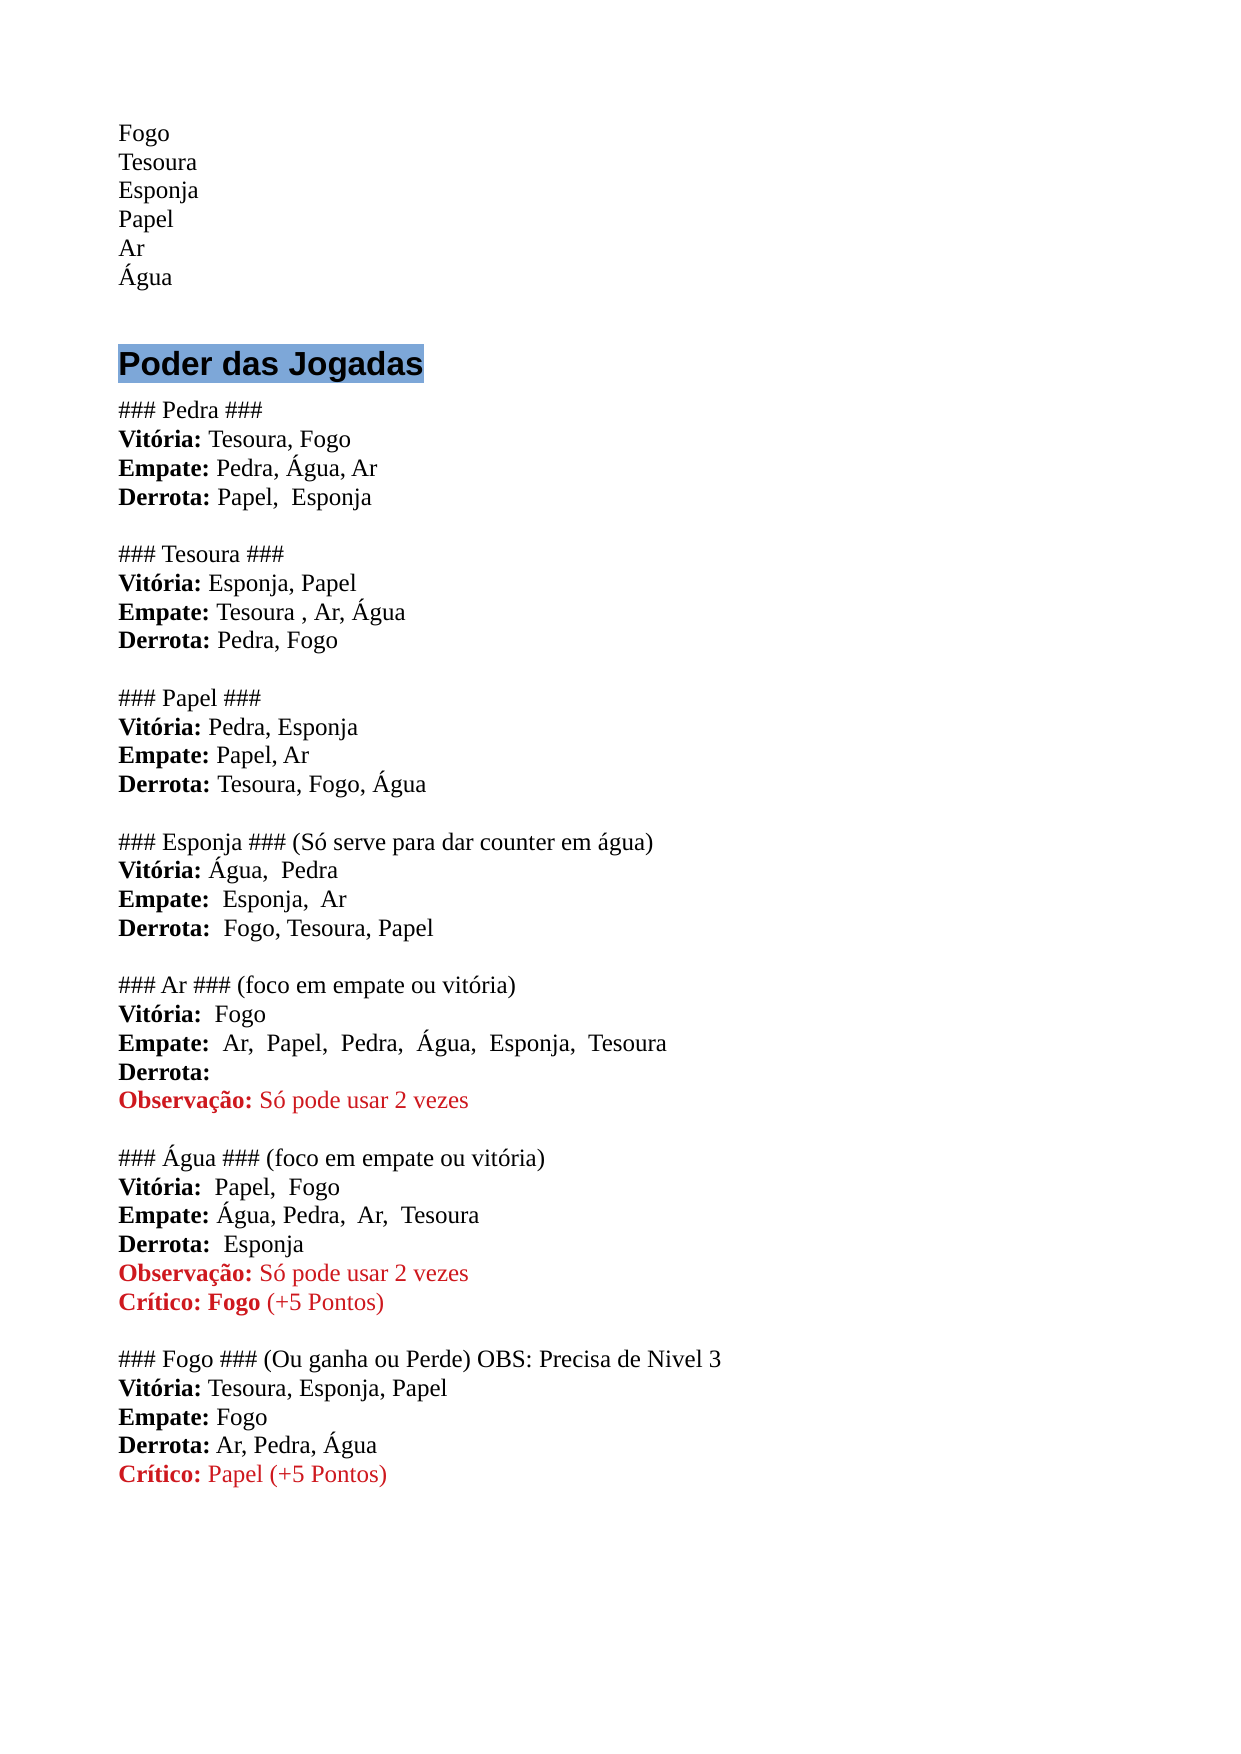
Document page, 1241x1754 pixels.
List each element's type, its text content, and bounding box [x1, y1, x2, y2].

text Observação: Só pode usar 2 vezes [118, 1258, 1122, 1287]
text Derrota: Pedra, Fogo [118, 625, 1122, 654]
text Vitória: Papel, Fogo [118, 1172, 1122, 1200]
text Papel [118, 204, 1122, 233]
title Poder das Jogadas [118, 344, 1122, 383]
text Empate: Esponja, Ar [118, 884, 1122, 913]
text Derrota: Fogo, Tesoura, Papel [118, 913, 1122, 942]
text Vitória: Esponja, Papel [118, 568, 1122, 597]
text ### Pedra ### [118, 395, 1122, 424]
text Observação: Só pode usar 2 vezes [118, 1085, 1122, 1114]
text Empate: Fogo [118, 1402, 1122, 1430]
text Vitória: Água, Pedra [118, 855, 1122, 884]
text Vitória: Fogo [118, 999, 1122, 1028]
text Água [118, 262, 1122, 291]
text ### Fogo ### (Ou ganha ou Perde) OBS: Precisa de Nivel 3 [118, 1344, 1122, 1373]
text Fogo [118, 118, 1122, 147]
text Empate: Pedra, Água, Ar [118, 453, 1122, 482]
text Tesoura [118, 147, 1122, 176]
text ### Tesoura ### [118, 539, 1122, 568]
text ### Esponja ### (Só serve para dar counter em água) [118, 827, 1122, 855]
text Derrota: Tesoura, Fogo, Água [118, 769, 1122, 798]
text Empate: Tesoura , Ar, Água [118, 597, 1122, 625]
text Derrota: Esponja [118, 1229, 1122, 1258]
text Empate: Água, Pedra, Ar, Tesoura [118, 1200, 1122, 1229]
text Crítico: Fogo (+5 Pontos) [118, 1287, 1122, 1315]
text Crítico: Papel (+5 Pontos) [118, 1459, 1122, 1488]
text Vitória: Tesoura, Esponja, Papel [118, 1373, 1122, 1402]
text Derrota: Ar, Pedra, Água [118, 1430, 1122, 1459]
text Vitória: Pedra, Esponja [118, 712, 1122, 740]
text Derrota: [118, 1057, 1122, 1085]
text Empate: Ar, Papel, Pedra, Água, Esponja, Tesoura [118, 1028, 1122, 1057]
text Esponja [118, 176, 1122, 204]
text ### Ar ### (foco em empate ou vitória) [118, 970, 1122, 999]
text ### Papel ### [118, 683, 1122, 712]
text ### Água ### (foco em empate ou vitória) [118, 1143, 1122, 1172]
text Vitória: Tesoura, Fogo [118, 424, 1122, 453]
text Ar [118, 233, 1122, 262]
text Empate: Papel, Ar [118, 740, 1122, 769]
text Derrota: Papel, Esponja [118, 482, 1122, 510]
